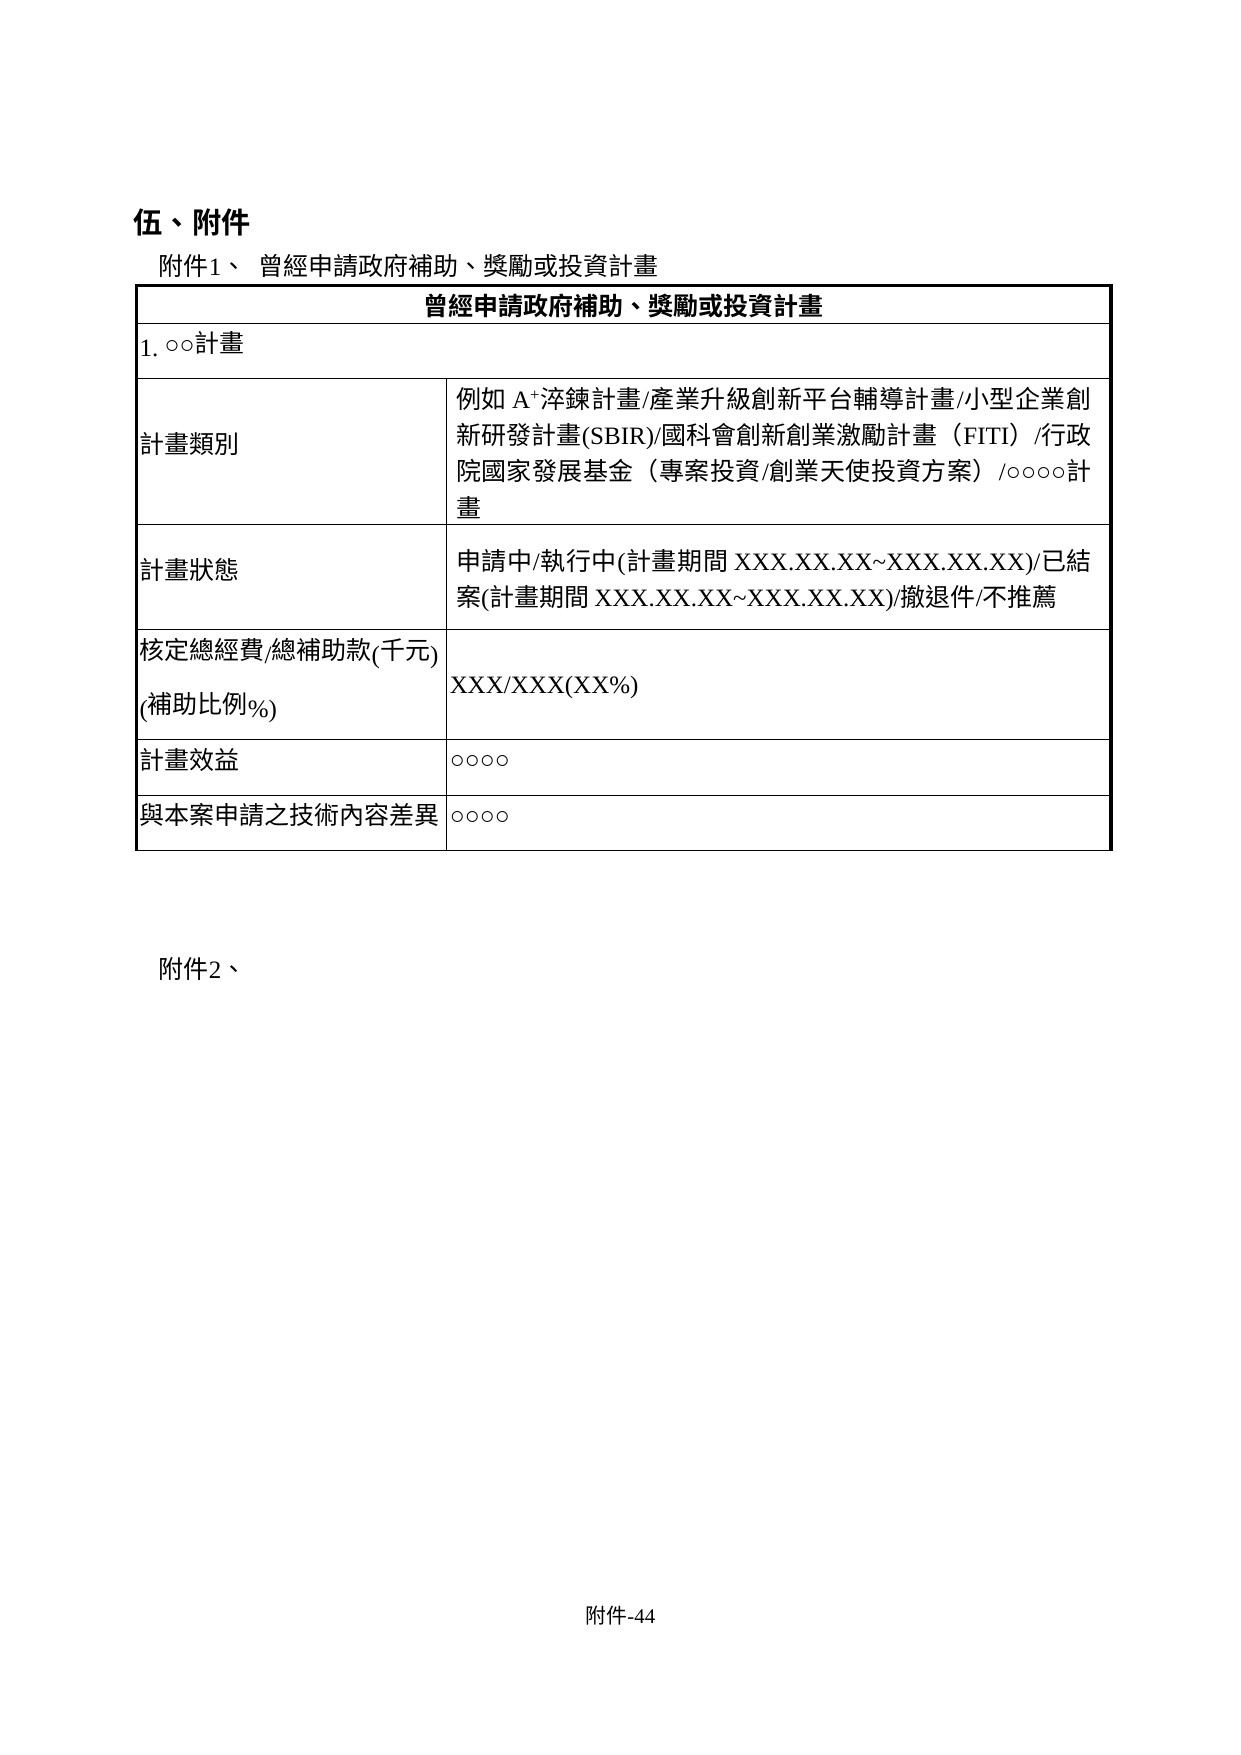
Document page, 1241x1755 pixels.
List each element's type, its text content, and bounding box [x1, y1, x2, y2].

table_cell 核定總經費/總補助款(千元) (補助比例%) [138, 630, 446, 739]
list 曾經申請政府補助、獎勵或投資計畫 [158, 242, 1107, 283]
table_cell 計畫狀態 [138, 525, 446, 629]
table_cell 例如A+淬鍊計畫/產業升級創新平台輔導計畫/小型企業創新研發計畫(SBIR)/國科會創新創業激勵計畫（FITI）/行政院國家發展基金（專案投資/創業天使投資方案）/○○○○計畫 [447, 379, 1109, 524]
table_cell 1. ○○計畫 [138, 324, 1109, 378]
table_cell 計畫類別 [138, 379, 446, 524]
text 伍、附件 [133, 199, 1107, 242]
table_cell ○○○○ [447, 740, 1109, 794]
table_cell 計畫效益 [138, 740, 446, 794]
table_cell XXX/XXX(XX%) [447, 630, 1109, 739]
table_cell 申請中/執行中(計畫期間XXX.XX.XX~XXX.XX.XX)/已結案(計畫期間XXX.XX.XX~XXX.XX.XX)/撤退件/不推薦 [447, 525, 1109, 629]
table_header 曾經申請政府補助、獎勵或投資計畫 [138, 287, 1109, 323]
table_cell ○○○○ [447, 796, 1109, 850]
table_cell 與本案申請之技術內容差異 [138, 796, 446, 850]
